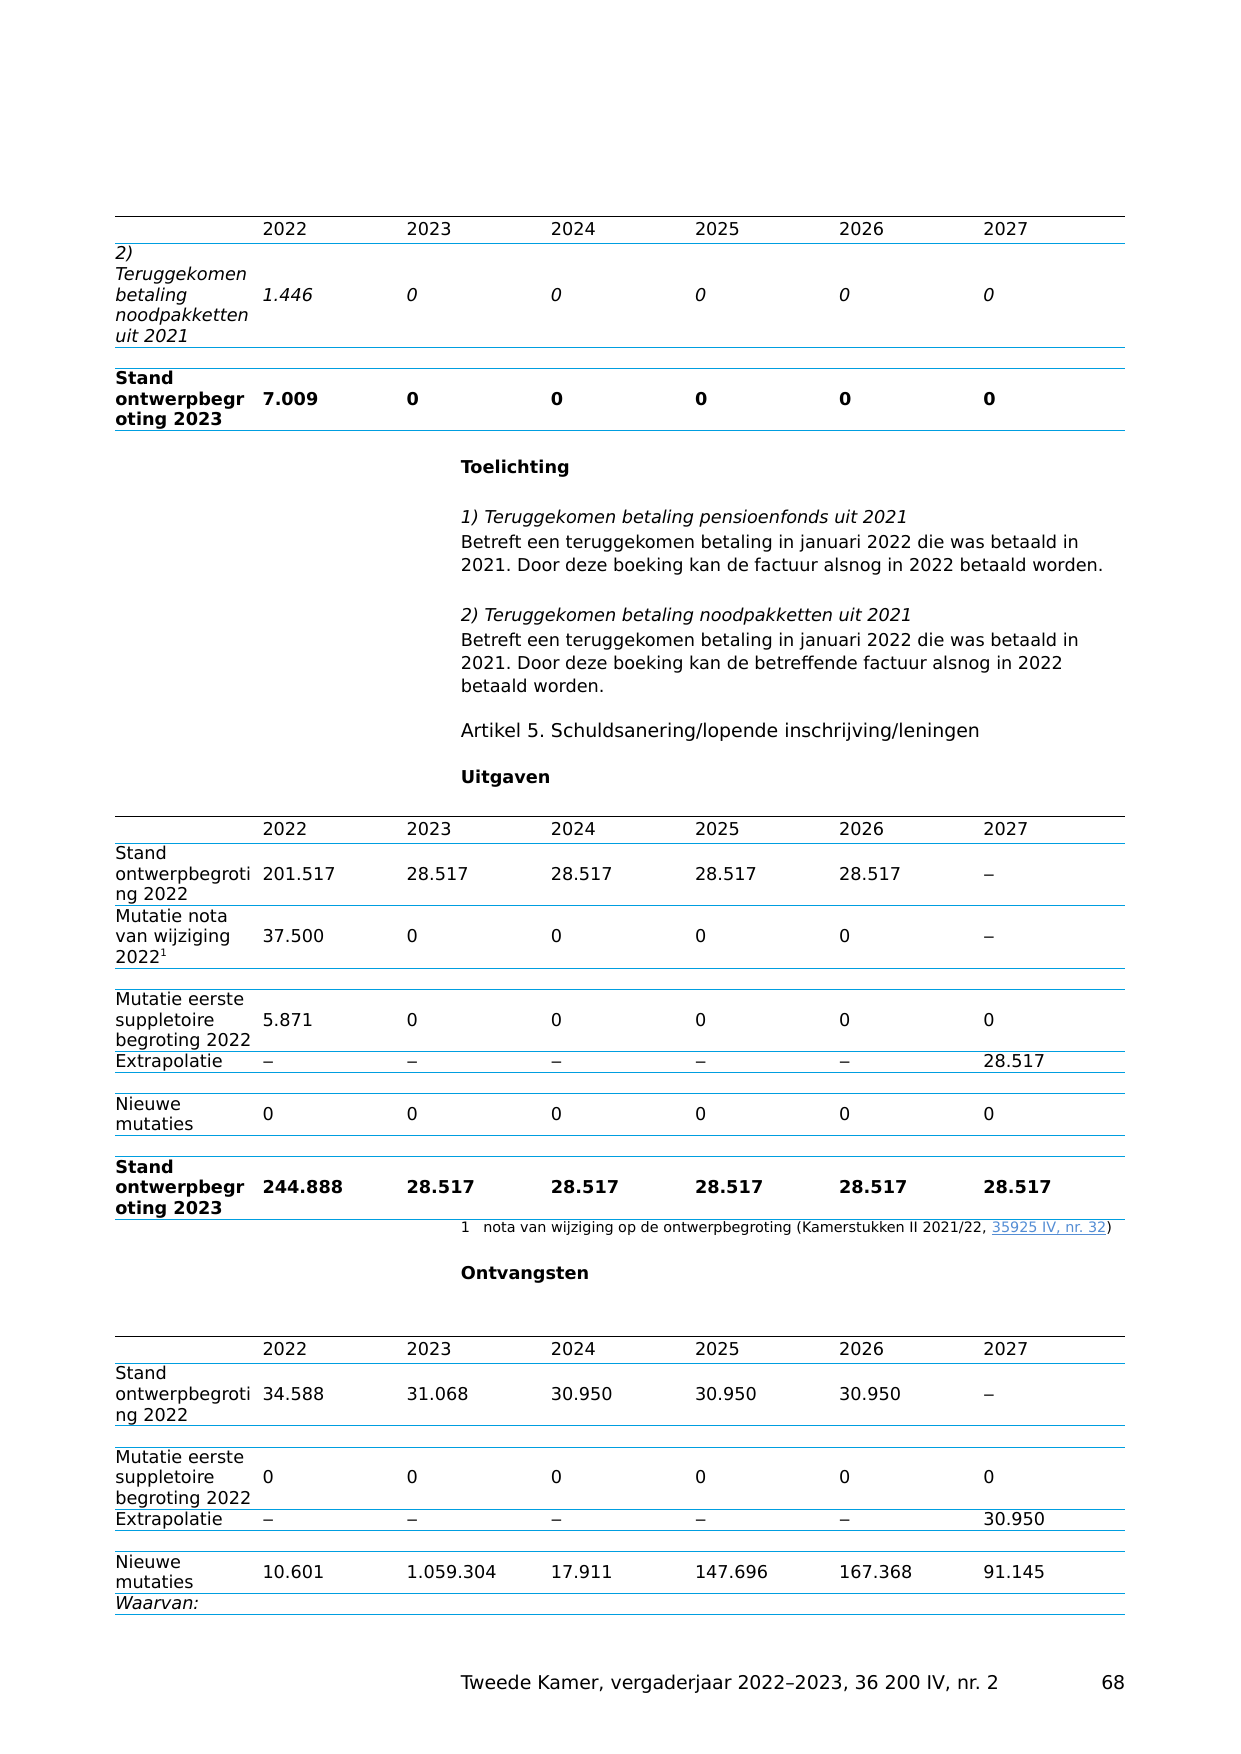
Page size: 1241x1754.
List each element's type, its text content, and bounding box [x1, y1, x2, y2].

table_cell 0 [836, 244, 980, 346]
table_header Tabel 26 Uitgaven beleidsartikel 5. Schuldsanering/lopende inschrijving/leningen (bedragen x € 1.000) [115, 791, 1125, 816]
table_cell 0 [692, 1448, 836, 1509]
table_cell [115, 348, 259, 367]
table_cell ‒ [980, 1364, 1125, 1425]
table_cell 1.446 [259, 244, 403, 346]
table_cell Nieuwe mutaties [115, 1552, 259, 1593]
table_cell [836, 969, 980, 988]
table_cell ‒ [548, 1510, 692, 1530]
table_cell Mutatie eerste suppletoire begroting 2022 [115, 990, 259, 1051]
table_cell [980, 969, 1125, 988]
text Betreft een teruggekomen betaling in januari 2022 die was betaald in 2021. Door deze boeking kan de betreffende factuur alsnog in 2022 betaald worden. [461, 628, 1125, 697]
table_cell [692, 1594, 836, 1614]
table_cell 0 [404, 990, 548, 1051]
table_cell ‒ [836, 1052, 980, 1072]
table_cell ‒ [259, 1510, 403, 1530]
table_cell 0 [692, 1094, 836, 1135]
table_cell 2023 [404, 1337, 548, 1363]
text Uitgaven [461, 766, 1125, 788]
table_cell [548, 1136, 692, 1156]
table_cell 28.517 [404, 844, 548, 905]
table_cell 2025 [692, 817, 836, 843]
table_cell 28.517 [980, 1157, 1125, 1218]
table_cell 34.588 [259, 1364, 403, 1425]
table_cell 5.871 [259, 990, 403, 1051]
table_cell ‒ [836, 1510, 980, 1530]
table_cell [836, 1426, 980, 1446]
table_cell 30.950 [836, 1364, 980, 1425]
table_cell 30.950 [980, 1510, 1125, 1530]
table_cell [115, 817, 259, 843]
table_cell [692, 1073, 836, 1093]
table_cell 0 [692, 990, 836, 1051]
table_cell [980, 1426, 1125, 1446]
table_cell [980, 348, 1125, 367]
table_cell [548, 1426, 692, 1446]
table_cell [836, 1073, 980, 1093]
table_cell [115, 1073, 259, 1093]
table_cell 28.517 [692, 844, 836, 905]
table_cell 28.517 [548, 1157, 692, 1218]
table_cell 91.145 [980, 1552, 1125, 1593]
table_cell Waarvan: [115, 1594, 259, 1614]
table_cell Extrapolatie [115, 1052, 259, 1072]
table_cell 2026 [836, 817, 980, 843]
table_cell [115, 1136, 259, 1156]
table_cell [404, 969, 548, 988]
table_cell [548, 969, 692, 988]
title Artikel 5. Schuldsanering/lopende inschrijving/leningen [461, 720, 1125, 742]
table_cell 0 [259, 1094, 403, 1135]
table_cell [259, 1073, 403, 1093]
table_cell [980, 1594, 1125, 1614]
table_cell 2022 [259, 817, 403, 843]
table_cell 2022 [259, 217, 403, 243]
table_cell 0 [980, 244, 1125, 346]
table_cell 0 [836, 906, 980, 967]
table_cell 30.950 [692, 1364, 836, 1425]
table_cell [548, 348, 692, 367]
table_cell 28.517 [836, 844, 980, 905]
table_cell 2024 [548, 1337, 692, 1363]
table_cell [259, 1136, 403, 1156]
table_cell [980, 1136, 1125, 1156]
table_cell 2023 [404, 817, 548, 843]
table_cell [836, 1136, 980, 1156]
table_cell 0 [548, 990, 692, 1051]
table_cell 2023 [404, 217, 548, 243]
table_cell [692, 1531, 836, 1551]
table_cell Stand ontwerpbegroting 2023 [115, 369, 259, 430]
table_cell [692, 969, 836, 988]
table_cell 2024 [548, 817, 692, 843]
table_cell 2027 [980, 1337, 1125, 1363]
table_cell 0 [836, 1094, 980, 1135]
table_cell 7.009 [259, 369, 403, 430]
table_cell [548, 1594, 692, 1614]
table_cell 2027 [980, 817, 1125, 843]
text Ontvangsten [461, 1261, 1125, 1284]
table_cell 147.696 [692, 1552, 836, 1593]
table_cell Stand ontwerpbegroting 2023 [115, 1157, 259, 1218]
table_cell 0 [404, 244, 548, 346]
table_cell 28.517 [548, 844, 692, 905]
table_cell [548, 1073, 692, 1093]
table_cell 0 [692, 369, 836, 430]
table_cell ‒ [404, 1052, 548, 1072]
table_cell ‒ [692, 1510, 836, 1530]
text Toelichting [461, 455, 1125, 478]
table_cell [115, 1337, 259, 1363]
table_cell 2022 [259, 1337, 403, 1363]
table_cell Nieuwe mutaties [115, 1094, 259, 1135]
table_cell 0 [548, 244, 692, 346]
table_cell [404, 1073, 548, 1093]
table_cell Stand ontwerpbegroting 2022 [115, 844, 259, 905]
table_cell 2026 [836, 217, 980, 243]
text 1) Teruggekomen betaling pensioenfonds uit 2021 [461, 505, 1125, 528]
table_cell 244.888 [259, 1157, 403, 1218]
table_cell 0 [836, 990, 980, 1051]
table_cell 0 [980, 369, 1125, 430]
table_cell 2024 [548, 217, 692, 243]
table_cell 0 [548, 369, 692, 430]
table_cell 2025 [692, 217, 836, 243]
table_cell [404, 1136, 548, 1156]
table_cell [259, 969, 403, 988]
table_cell [836, 348, 980, 367]
text Betreft een teruggekomen betaling in januari 2022 die was betaald in 2021. Door deze boeking kan de factuur alsnog in 2022 betaald worden. [461, 530, 1125, 576]
table_cell [115, 217, 259, 243]
table_cell 0 [692, 244, 836, 346]
table_cell ‒ [548, 1052, 692, 1072]
table_cell 2025 [692, 1337, 836, 1363]
table_cell [404, 1594, 548, 1614]
table_cell [836, 1531, 980, 1551]
table_cell 2) Teruggekomen betaling noodpakketten uit 2021 [115, 244, 259, 346]
table_cell [259, 348, 403, 367]
table_cell 201.517 [259, 844, 403, 905]
table_cell [548, 1531, 692, 1551]
list nota van wijziging op de ontwerpbegroting (Kamerstukken II 2021/22, 35925 IV, nr. 32) [461, 1220, 1125, 1236]
text 2) Teruggekomen betaling noodpakketten uit 2021 [461, 603, 1125, 626]
table_cell 0 [548, 1094, 692, 1135]
table_cell [115, 969, 259, 988]
table_cell 31.068 [404, 1364, 548, 1425]
table_cell [980, 1073, 1125, 1093]
table_cell [259, 1531, 403, 1551]
table_cell ‒ [259, 1052, 403, 1072]
table_cell [115, 1426, 259, 1446]
table_cell 0 [980, 990, 1125, 1051]
table_cell 0 [980, 1448, 1125, 1509]
table_cell 37.500 [259, 906, 403, 967]
table_cell [404, 1426, 548, 1446]
table_header Tabel 27 Ontvangsten beleidsartikel 5. Schuldsanering/lopende inschrijving/leningen (bedragen x € 1.000) [115, 1311, 1125, 1336]
table_cell ‒ [980, 906, 1125, 967]
table_cell [259, 1426, 403, 1446]
table_cell 30.950 [548, 1364, 692, 1425]
table_cell [692, 1136, 836, 1156]
table_cell 28.517 [404, 1157, 548, 1218]
table_cell 0 [548, 1448, 692, 1509]
table_cell ‒ [980, 844, 1125, 905]
table_cell Mutatie nota van wijziging 20221 [115, 906, 259, 967]
table_cell Stand ontwerpbegroting 2022 [115, 1364, 259, 1425]
table_cell 0 [980, 1094, 1125, 1135]
table_cell 10.601 [259, 1552, 403, 1593]
table_header Tabel 25 Ontvangsten beleidsartikel 4. Bevorderen sociaaleconomische structuur (bedragen x € 1.000) [115, 191, 1125, 216]
table_cell 28.517 [980, 1052, 1125, 1072]
table_cell [259, 1594, 403, 1614]
table_cell 0 [404, 369, 548, 430]
table_cell ‒ [404, 1510, 548, 1530]
table_cell Extrapolatie [115, 1510, 259, 1530]
table_cell ‒ [692, 1052, 836, 1072]
table_cell 0 [548, 906, 692, 967]
table_cell 1.059.304 [404, 1552, 548, 1593]
table_cell 0 [259, 1448, 403, 1509]
table_cell 0 [836, 369, 980, 430]
table_cell [692, 1426, 836, 1446]
table_cell [404, 1531, 548, 1551]
table_cell 0 [404, 906, 548, 967]
table_cell Mutatie eerste suppletoire begroting 2022 [115, 1448, 259, 1509]
table_cell 17.911 [548, 1552, 692, 1593]
table_cell [692, 348, 836, 367]
table_cell 167.368 [836, 1552, 980, 1593]
table_cell [404, 348, 548, 367]
table_cell 0 [404, 1448, 548, 1509]
table_cell [115, 1531, 259, 1551]
table_cell [980, 1531, 1125, 1551]
table_cell 2026 [836, 1337, 980, 1363]
table_cell 28.517 [692, 1157, 836, 1218]
table_cell 2027 [980, 217, 1125, 243]
table_cell 0 [692, 906, 836, 967]
table_cell 28.517 [836, 1157, 980, 1218]
table_cell 0 [836, 1448, 980, 1509]
table_cell 0 [404, 1094, 548, 1135]
table_cell [836, 1594, 980, 1614]
